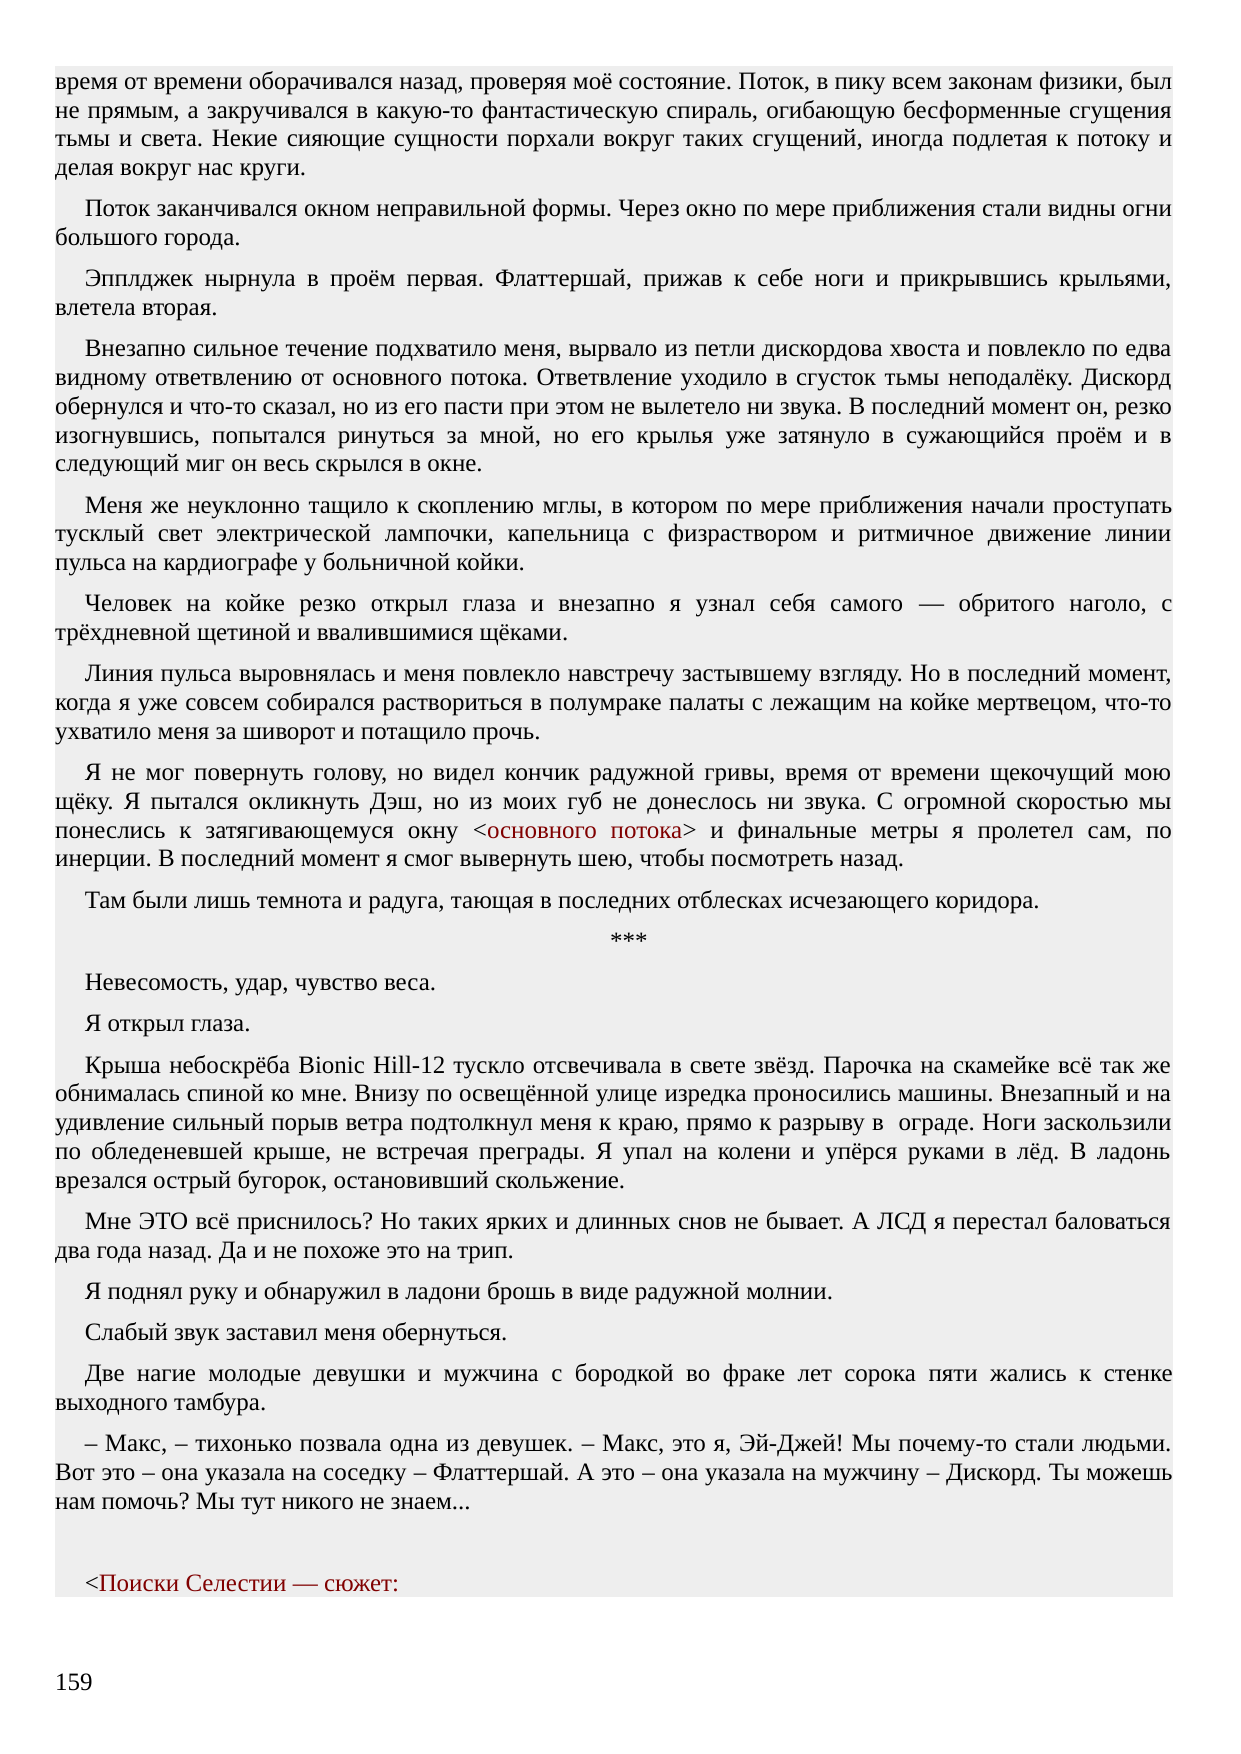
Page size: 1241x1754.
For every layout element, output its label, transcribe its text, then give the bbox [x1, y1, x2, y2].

text Крыша небоскрёба Bionic Hill-12 тускло отсвечивала в свете звёзд. Парочка на скамейке всё так же обнималась спиной ко мне. Внизу по освещённой улице изредка проносились машины. Внезапный и на удивление сильный порыв ветра подтолкнул меня к краю, прямо к разрыву в ограде. Ноги заскользили по обледеневшей крыше, не встречая преграды. Я упал на колени и упёрся руками в лёд. В ладонь врезался острый бугорок, остановивший скольжение. [55, 1050, 1173, 1193]
text Линия пульса выровнялась и меня повлекло навстречу застывшему взгляду. Но в последний момент, когда я уже совсем собирался раствориться в полумраке палаты с лежащим на койке мертвецом, что-то ухватило меня за шиворот и потащило прочь. [55, 658, 1173, 745]
text Две нагие молодые девушки и мужчина с бородкой во фраке лет сорока пяти жались к стенке выходного тамбура. [55, 1358, 1173, 1416]
text Там были лишь темнота и радуга, тающая в последних отблесках исчезающего коридора. [55, 885, 1173, 913]
text Эпплджек нырнула в проём первая. Флаттершай, прижав к себе ноги и прикрывшись крыльями, влетела вторая. [55, 263, 1173, 321]
text Человек на койке резко открыл глаза и внезапно я узнал себя самого — обритого наголо, с трёхдневной щетиной и ввалившимися щёками. [55, 588, 1173, 646]
text Я не мог повернуть голову, но видел кончик радужной гривы, время от времени щекочущий мою щёку. Я пытался окликнуть Дэш, но из моих губ не донеслось ни звука. С огромной скоростью мы понеслись к затягивающемуся окну <основного потока> и финальные метры я пролетел сам, по инерции. В последний момент я смог вывернуть шею, чтобы посмотреть назад. [55, 757, 1173, 872]
text Я поднял руку и обнаружил в ладони брошь в виде радужной молнии. [55, 1276, 1173, 1305]
text Я открыл глаза. [55, 1008, 1173, 1037]
text <Поиски Селестии — сюжет: [55, 1568, 1173, 1597]
text Внезапно сильное течение подхватило меня, вырвало из петли дискордова хвоста и повлекло по едва видному ответвлению от основного потока. Ответвление уходило в сгусток тьмы неподалёку. Дискорд обернулся и что-то сказал, но из его пасти при этом не вылетело ни звука. В последний момент он, резко изогнувшись, попытался ринуться за мной, но его крылья уже затянуло в сужающийся проём и в следующий миг он весь скрылся в окне. [55, 333, 1173, 477]
text Меня же неуклонно тащило к скоплению мглы, в котором по мере приближения начали проступать тусклый свет электрической лампочки, капельница с физраствором и ритмичное движение линии пульса на кардиографе у больничной койки. [55, 490, 1173, 576]
text Мне ЭТО всё приснилось? Но таких ярких и длинных снов не бывает. А ЛСД я перестал баловаться два года назад. Да и не похоже это на трип. [55, 1206, 1173, 1263]
text Поток заканчивался окном неправильной формы. Через окно по мере приближения стали видны огни большого города. [55, 193, 1173, 251]
text *** [55, 926, 1173, 955]
text – Макс, – тихонько позвала одна из девушек. – Макс, это я, Эй-Джей! Мы почему-то стали людьми. Вот это – она указала на соседку – Флаттершай. А это – она указала на мужчину – Дискорд. Ты можешь нам помочь? Мы тут никого не знаем... [55, 1428, 1173, 1515]
text Невесомость, удар, чувство веса. [55, 967, 1173, 996]
text время от времени оборачивался назад, проверяя моё состояние. Поток, в пику всем законам физики, был не прямым, а закручивался в какую-то фантастическую спираль, огибающую бесформенные сгущения тьмы и света. Некие сияющие сущности порхали вокруг таких сгущений, иногда подлетая к потоку и делая вокруг нас круги. [55, 66, 1173, 181]
text Слабый звук заставил меня обернуться. [55, 1317, 1173, 1346]
